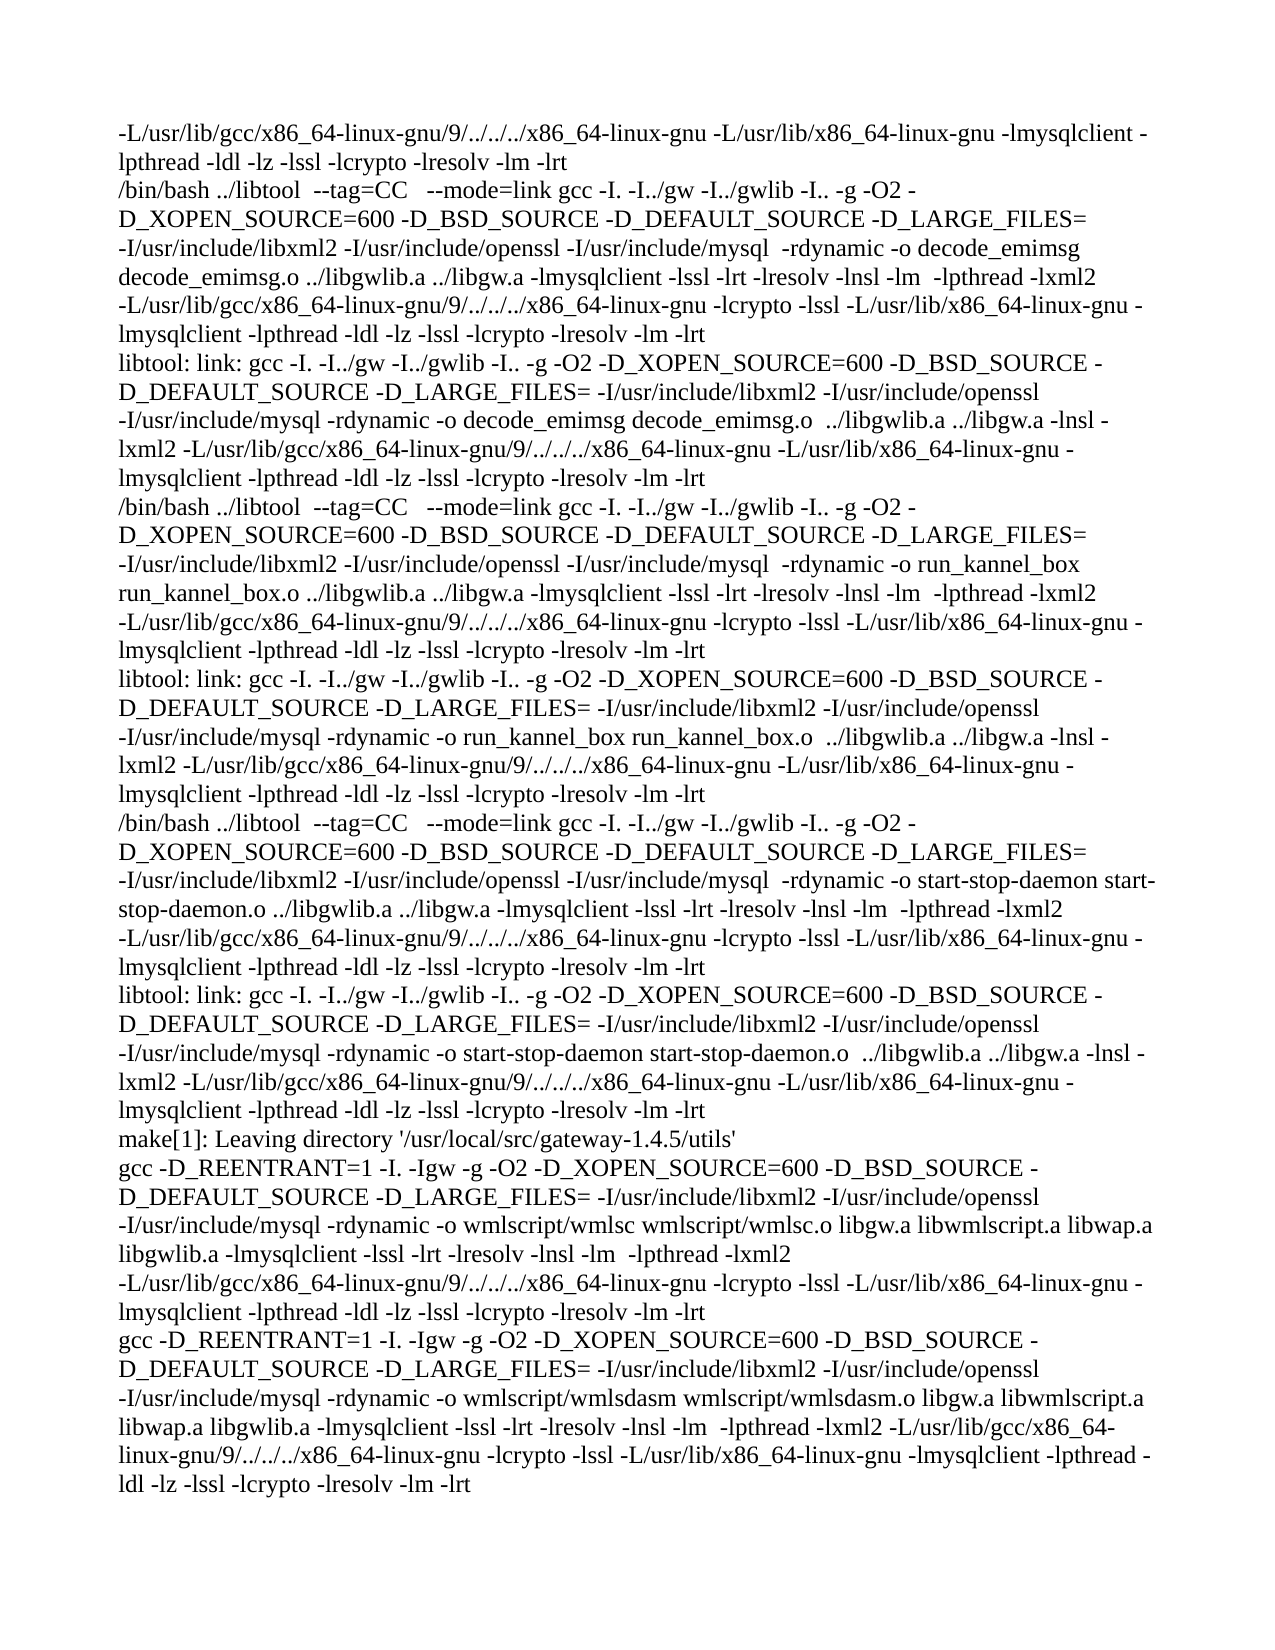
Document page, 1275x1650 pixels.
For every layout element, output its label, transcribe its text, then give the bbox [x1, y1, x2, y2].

text -L/usr/lib/gcc/x86_64-linux-gnu/9/../../../x86_64-linux-gnu -L/usr/lib/x86_64-linux-gnu -lmysqlclient -lpthread -ldl -lz -lssl -lcrypto -lresolv -lm -lrt [118, 118, 1157, 176]
text libtool: link: gcc -I. -I../gw -I../gwlib -I.. -g -O2 -D_XOPEN_SOURCE=600 -D_BSD_SOURCE -D_DEFAULT_SOURCE -D_LARGE_FILES= -I/usr/include/libxml2 -I/usr/include/openssl -I/usr/include/mysql -rdynamic -o run_kannel_box run_kannel_box.o ../libgwlib.a ../libgw.a -lnsl -lxml2 -L/usr/lib/gcc/x86_64-linux-gnu/9/../../../x86_64-linux-gnu -L/usr/lib/x86_64-linux-gnu -lmysqlclient -lpthread -ldl -lz -lssl -lcrypto -lresolv -lm -lrt [118, 664, 1157, 808]
text /bin/bash ../libtool --tag=CC --mode=link gcc -I. -I../gw -I../gwlib -I.. -g -O2 -D_XOPEN_SOURCE=600 -D_BSD_SOURCE -D_DEFAULT_SOURCE -D_LARGE_FILES= -I/usr/include/libxml2 -I/usr/include/openssl -I/usr/include/mysql -rdynamic -o decode_emimsg decode_emimsg.o ../libgwlib.a ../libgw.a -lmysqlclient -lssl -lrt -lresolv -lnsl -lm -lpthread -lxml2 -L/usr/lib/gcc/x86_64-linux-gnu/9/../../../x86_64-linux-gnu -lcrypto -lssl -L/usr/lib/x86_64-linux-gnu -lmysqlclient -lpthread -ldl -lz -lssl -lcrypto -lresolv -lm -lrt [118, 176, 1157, 348]
text libtool: link: gcc -I. -I../gw -I../gwlib -I.. -g -O2 -D_XOPEN_SOURCE=600 -D_BSD_SOURCE -D_DEFAULT_SOURCE -D_LARGE_FILES= -I/usr/include/libxml2 -I/usr/include/openssl -I/usr/include/mysql -rdynamic -o decode_emimsg decode_emimsg.o ../libgwlib.a ../libgw.a -lnsl -lxml2 -L/usr/lib/gcc/x86_64-linux-gnu/9/../../../x86_64-linux-gnu -L/usr/lib/x86_64-linux-gnu -lmysqlclient -lpthread -ldl -lz -lssl -lcrypto -lresolv -lm -lrt [118, 348, 1157, 492]
text make[1]: Leaving directory '/usr/local/src/gateway-1.4.5/utils' [118, 1124, 1157, 1153]
text /bin/bash ../libtool --tag=CC --mode=link gcc -I. -I../gw -I../gwlib -I.. -g -O2 -D_XOPEN_SOURCE=600 -D_BSD_SOURCE -D_DEFAULT_SOURCE -D_LARGE_FILES= -I/usr/include/libxml2 -I/usr/include/openssl -I/usr/include/mysql -rdynamic -o run_kannel_box run_kannel_box.o ../libgwlib.a ../libgw.a -lmysqlclient -lssl -lrt -lresolv -lnsl -lm -lpthread -lxml2 -L/usr/lib/gcc/x86_64-linux-gnu/9/../../../x86_64-linux-gnu -lcrypto -lssl -L/usr/lib/x86_64-linux-gnu -lmysqlclient -lpthread -ldl -lz -lssl -lcrypto -lresolv -lm -lrt [118, 492, 1157, 664]
text /bin/bash ../libtool --tag=CC --mode=link gcc -I. -I../gw -I../gwlib -I.. -g -O2 -D_XOPEN_SOURCE=600 -D_BSD_SOURCE -D_DEFAULT_SOURCE -D_LARGE_FILES= -I/usr/include/libxml2 -I/usr/include/openssl -I/usr/include/mysql -rdynamic -o start-stop-daemon start-stop-daemon.o ../libgwlib.a ../libgw.a -lmysqlclient -lssl -lrt -lresolv -lnsl -lm -lpthread -lxml2 -L/usr/lib/gcc/x86_64-linux-gnu/9/../../../x86_64-linux-gnu -lcrypto -lssl -L/usr/lib/x86_64-linux-gnu -lmysqlclient -lpthread -ldl -lz -lssl -lcrypto -lresolv -lm -lrt [118, 808, 1157, 981]
text gcc -D_REENTRANT=1 -I. -Igw -g -O2 -D_XOPEN_SOURCE=600 -D_BSD_SOURCE -D_DEFAULT_SOURCE -D_LARGE_FILES= -I/usr/include/libxml2 -I/usr/include/openssl -I/usr/include/mysql -rdynamic -o wmlscript/wmlsc wmlscript/wmlsc.o libgw.a libwmlscript.a libwap.a libgwlib.a -lmysqlclient -lssl -lrt -lresolv -lnsl -lm -lpthread -lxml2 -L/usr/lib/gcc/x86_64-linux-gnu/9/../../../x86_64-linux-gnu -lcrypto -lssl -L/usr/lib/x86_64-linux-gnu -lmysqlclient -lpthread -ldl -lz -lssl -lcrypto -lresolv -lm -lrt [118, 1153, 1157, 1326]
text gcc -D_REENTRANT=1 -I. -Igw -g -O2 -D_XOPEN_SOURCE=600 -D_BSD_SOURCE -D_DEFAULT_SOURCE -D_LARGE_FILES= -I/usr/include/libxml2 -I/usr/include/openssl -I/usr/include/mysql -rdynamic -o wmlscript/wmlsdasm wmlscript/wmlsdasm.o libgw.a libwmlscript.a libwap.a libgwlib.a -lmysqlclient -lssl -lrt -lresolv -lnsl -lm -lpthread -lxml2 -L/usr/lib/gcc/x86_64-linux-gnu/9/../../../x86_64-linux-gnu -lcrypto -lssl -L/usr/lib/x86_64-linux-gnu -lmysqlclient -lpthread -ldl -lz -lssl -lcrypto -lresolv -lm -lrt [118, 1326, 1157, 1498]
text libtool: link: gcc -I. -I../gw -I../gwlib -I.. -g -O2 -D_XOPEN_SOURCE=600 -D_BSD_SOURCE -D_DEFAULT_SOURCE -D_LARGE_FILES= -I/usr/include/libxml2 -I/usr/include/openssl -I/usr/include/mysql -rdynamic -o start-stop-daemon start-stop-daemon.o ../libgwlib.a ../libgw.a -lnsl -lxml2 -L/usr/lib/gcc/x86_64-linux-gnu/9/../../../x86_64-linux-gnu -L/usr/lib/x86_64-linux-gnu -lmysqlclient -lpthread -ldl -lz -lssl -lcrypto -lresolv -lm -lrt [118, 981, 1157, 1124]
